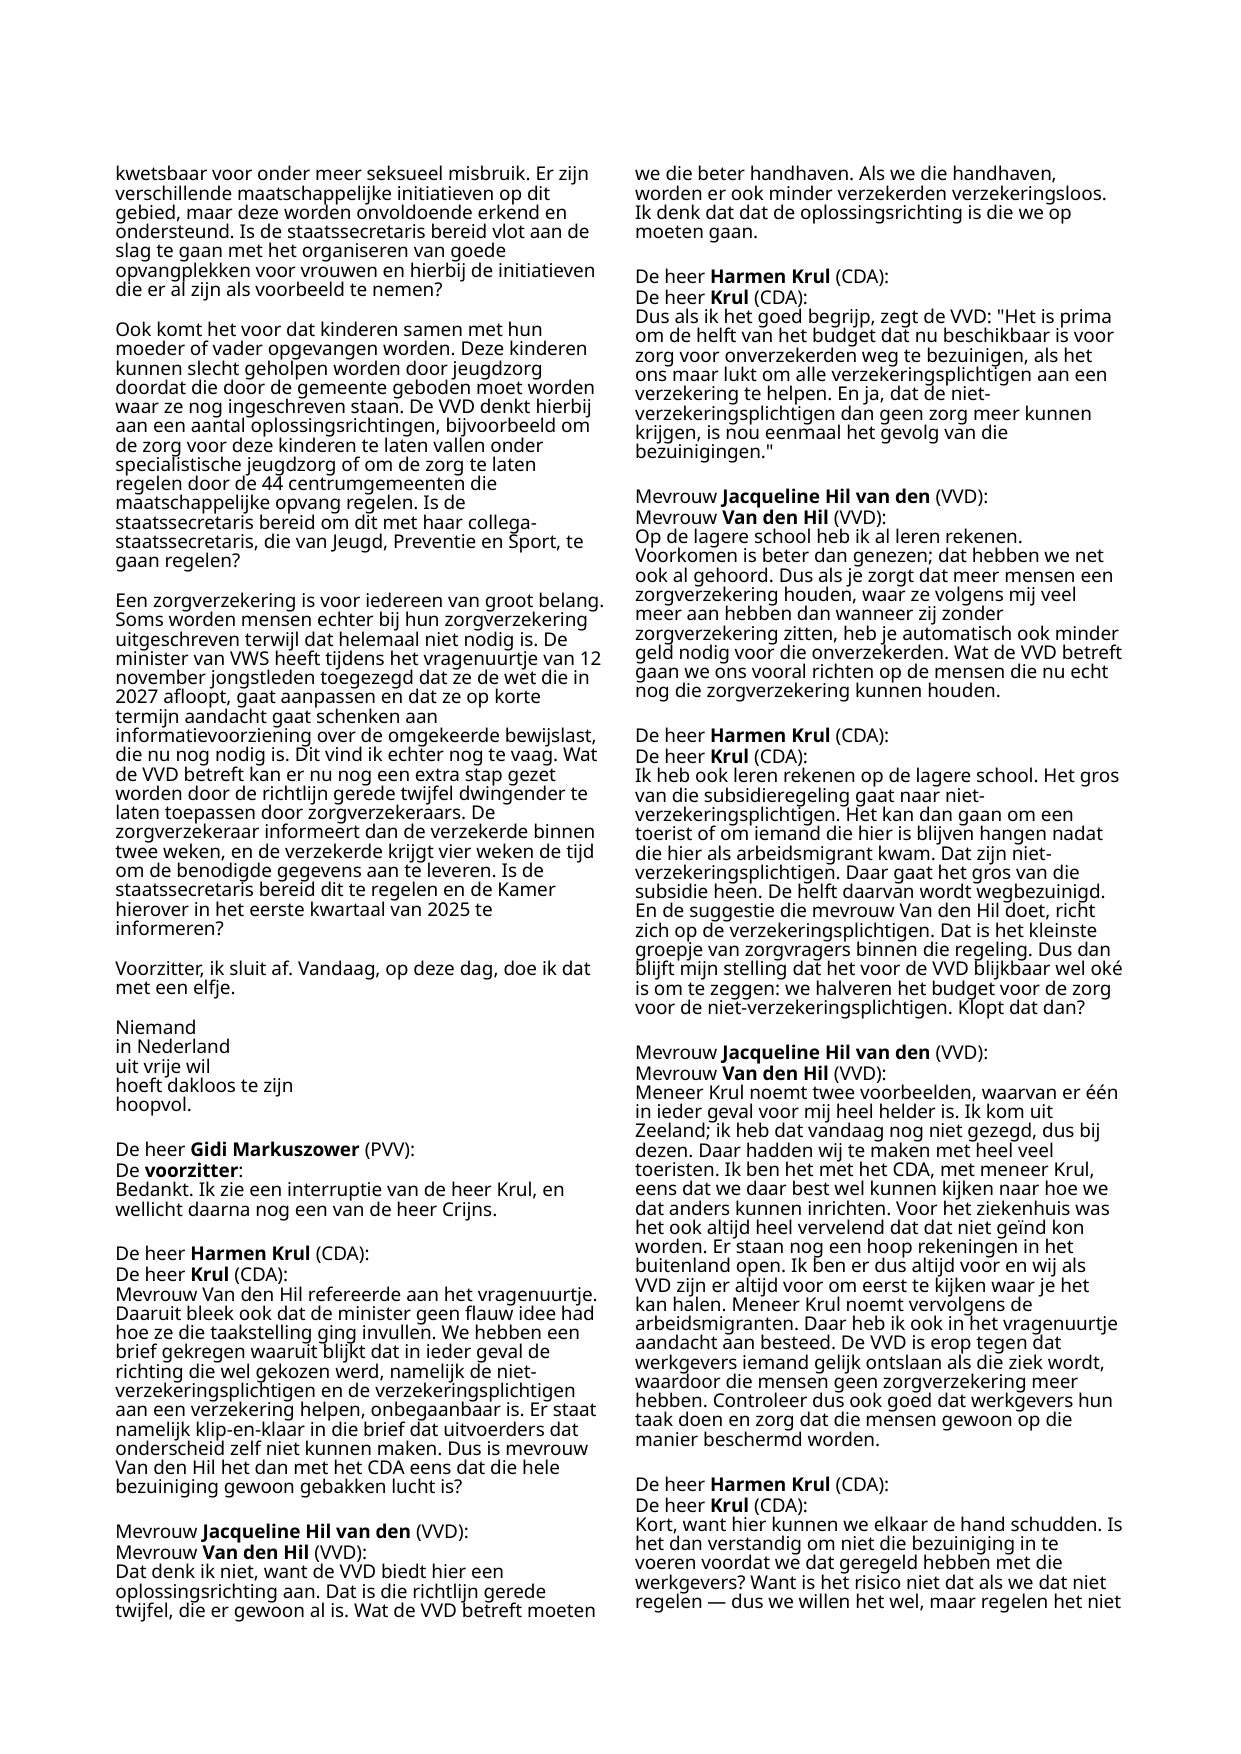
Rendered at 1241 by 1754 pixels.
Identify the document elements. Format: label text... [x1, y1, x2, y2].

text De heer Harmen Krul (CDA): [635, 263, 1125, 289]
text De heer Harmen Krul (CDA): [115, 1241, 605, 1266]
text hoeft dakloos te zijn [115, 1077, 605, 1096]
text De heer Krul (CDA): [635, 1497, 1125, 1516]
text we die beter handhaven. Als we die handhaven, worden er ook minder verzekerden verzekeringsloos. Ik denk dat dat de oplossingsrichting is die we op moeten gaan. [635, 165, 1125, 242]
text Kort, want hier kunnen we elkaar de hand schudden. Is het dan verstandig om niet die bezuiniging in te voeren voordat we dat geregeld hebben met die werkgevers? Want is het risico niet dat als we dat niet regelen — dus we willen het wel, maar regelen het niet [635, 1516, 1125, 1612]
text Mevrouw Jacqueline Hil van den (VVD): [635, 1039, 1125, 1064]
text De heer Krul (CDA): [115, 1266, 605, 1286]
text De heer Harmen Krul (CDA): [635, 722, 1125, 748]
text De heer Gidi Markuszower (PVV): [115, 1136, 605, 1162]
text Een zorgverzekering is voor iedereen van groot belang. Soms worden mensen echter bij hun zorgverzekering uitgeschreven terwijl dat helemaal niet nodig is. De minister van VWS heeft tijdens het vragenuurtje van 12 november jongstleden toegezegd dat ze de wet die in 2027 afloopt, gaat aanpassen en dat ze op korte termijn aandacht gaat schenken aan informatievoorziening over de omgekeerde bewijslast, die nu nog nodig is. Dit vind ik echter nog te vaag. Wat de VVD betreft kan er nu nog een extra stap gezet worden door de richtlijn gerede twijfel dwingender te laten toepassen door zorgverzekeraars. De zorgverzekeraar informeert dan de verzekerde binnen twee weken, en de verzekerde krijgt vier weken de tijd om de benodigde gegevens aan te leveren. Is de staatssecretaris bereid dit te regelen en de Kamer hierover in het eerste kwartaal van 2025 te informeren? [115, 592, 605, 939]
text hoopvol. [115, 1096, 605, 1115]
text in Nederland [115, 1038, 605, 1058]
text Voorzitter, ik sluit af. Vandaag, op deze dag, doe ik dat met een elfje. [115, 960, 605, 998]
text Ook komt het voor dat kinderen samen met hun moeder of vader opgevangen worden. Deze kinderen kunnen slecht geholpen worden door jeugdzorg doordat die door de gemeente geboden moet worden waar ze nog ingeschreven staan. De VVD denkt hierbij aan een aantal oplossingsrichtingen, bijvoorbeeld om de zorg voor deze kinderen te laten vallen onder specialistische jeugdzorg of om de zorg te laten regelen door de 44 centrumgemeenten die maatschappelijke opvang regelen. Is de staatssecretaris bereid om dit met haar collega-staatssecretaris, die van Jeugd, Preventie en Sport, te gaan regelen? [115, 321, 605, 571]
text Op de lagere school heb ik al leren rekenen. Voorkomen is beter dan genezen; dat hebben we net ook al gehoord. Dus als je zorgt dat meer mensen een zorgverzekering houden, waar ze volgens mij veel meer aan hebben dan wanneer zij zonder zorgverzekering zitten, heb je automatisch ook minder geld nodig voor die onverzekerden. Wat de VVD betreft gaan we ons vooral richten op de mensen die nu echt nog die zorgverzekering kunnen houden. [635, 528, 1125, 702]
text Mevrouw Jacqueline Hil van den (VVD): [115, 1518, 605, 1544]
text kwetsbaar voor onder meer seksueel misbruik. Er zijn verschillende maatschappelijke initiatieven op dit gebied, maar deze worden onvoldoende erkend en ondersteund. Is de staatssecretaris bereid vlot aan de slag te gaan met het organiseren van goede opvangplekken voor vrouwen en hierbij de initiatieven die er al zijn als voorbeeld te nemen? [115, 165, 605, 300]
text Ik heb ook leren rekenen op de lagere school. Het gros van die subsidieregeling gaat naar niet-verzekeringsplichtigen. Het kan dan gaan om een toerist of om iemand die hier is blijven hangen nadat die hier als arbeidsmigrant kwam. Dat zijn niet-verzekeringsplichtigen. Daar gaat het gros van die subsidie heen. De helft daarvan wordt wegbezuinigd. En de suggestie die mevrouw Van den Hil doet, richt zich op de verzekeringsplichtigen. Dat is het kleinste groepje van zorgvragers binnen die regeling. Dus dan blijft mijn stelling dat het voor de VVD blijkbaar wel oké is om te zeggen: we halveren het budget voor de zorg voor de niet-verzekeringsplichtigen. Klopt dat dan? [635, 767, 1125, 1018]
text Mevrouw Van den Hil (VVD): [115, 1544, 605, 1563]
text Mevrouw Van den Hil refereerde aan het vragenuurtje. Daaruit bleek ook dat de minister geen flauw idee had hoe ze die taakstelling ging invullen. We hebben een brief gekregen waaruit blijkt dat in ieder geval de richting die wel gekozen werd, namelijk de niet-verzekeringsplichtigen en de verzekeringsplichtigen aan een verzekering helpen, onbegaanbaar is. Er staat namelijk klip-en-klaar in die brief dat uitvoerders dat onderscheid zelf niet kunnen maken. Dus is mevrouw Van den Hil het dan met het CDA eens dat die hele bezuiniging gewoon gebakken lucht is? [115, 1286, 605, 1498]
text Dat denk ik niet, want de VVD biedt hier een oplossingsrichting aan. Dat is die richtlijn gerede twijfel, die er gewoon al is. Wat de VVD betreft moeten [115, 1563, 605, 1621]
text uit vrije wil [115, 1058, 605, 1077]
text De heer Krul (CDA): [635, 748, 1125, 767]
text De voorzitter: [115, 1162, 605, 1181]
text Mevrouw Jacqueline Hil van den (VVD): [635, 483, 1125, 509]
text Niemand [115, 1019, 605, 1038]
text Mevrouw Van den Hil (VVD): [635, 509, 1125, 528]
text Dus als ik het goed begrijp, zegt de VVD: "Het is prima om de helft van het budget dat nu beschikbaar is voor zorg voor onverzekerden weg te bezuinigen, als het ons maar lukt om alle verzekeringsplichtigen aan een verzekering te helpen. En ja, dat de niet-verzekeringsplichtigen dan geen zorg meer kunnen krijgen, is nou eenmaal het gevolg van die bezuinigingen." [635, 308, 1125, 462]
text De heer Krul (CDA): [635, 289, 1125, 308]
text Meneer Krul noemt twee voorbeelden, waarvan er één in ieder geval voor mij heel helder is. Ik kom uit Zeeland; ik heb dat vandaag nog niet gezegd, dus bij dezen. Daar hadden wij te maken met heel veel toeristen. Ik ben het met het CDA, met meneer Krul, eens dat we daar best wel kunnen kijken naar hoe we dat anders kunnen inrichten. Voor het ziekenhuis was het ook altijd heel vervelend dat dat niet geïnd kon worden. Er staan nog een hoop rekeningen in het buitenland open. Ik ben er dus altijd voor en wij als VVD zijn er altijd voor om eerst te kijken waar je het kan halen. Meneer Krul noemt vervolgens de arbeidsmigranten. Daar heb ik ook in het vragenuurtje aandacht aan besteed. De VVD is erop tegen dat werkgevers iemand gelijk ontslaan als die ziek wordt, waardoor die mensen geen zorgverzekering meer hebben. Controleer dus ook goed dat werkgevers hun taak doen en zorg dat die mensen gewoon op die manier beschermd worden. [635, 1084, 1125, 1450]
text De heer Harmen Krul (CDA): [635, 1471, 1125, 1497]
text Mevrouw Van den Hil (VVD): [635, 1064, 1125, 1084]
text Bedankt. Ik zie een interruptie van de heer Krul, en wellicht daarna nog een van de heer Crijns. [115, 1181, 605, 1220]
